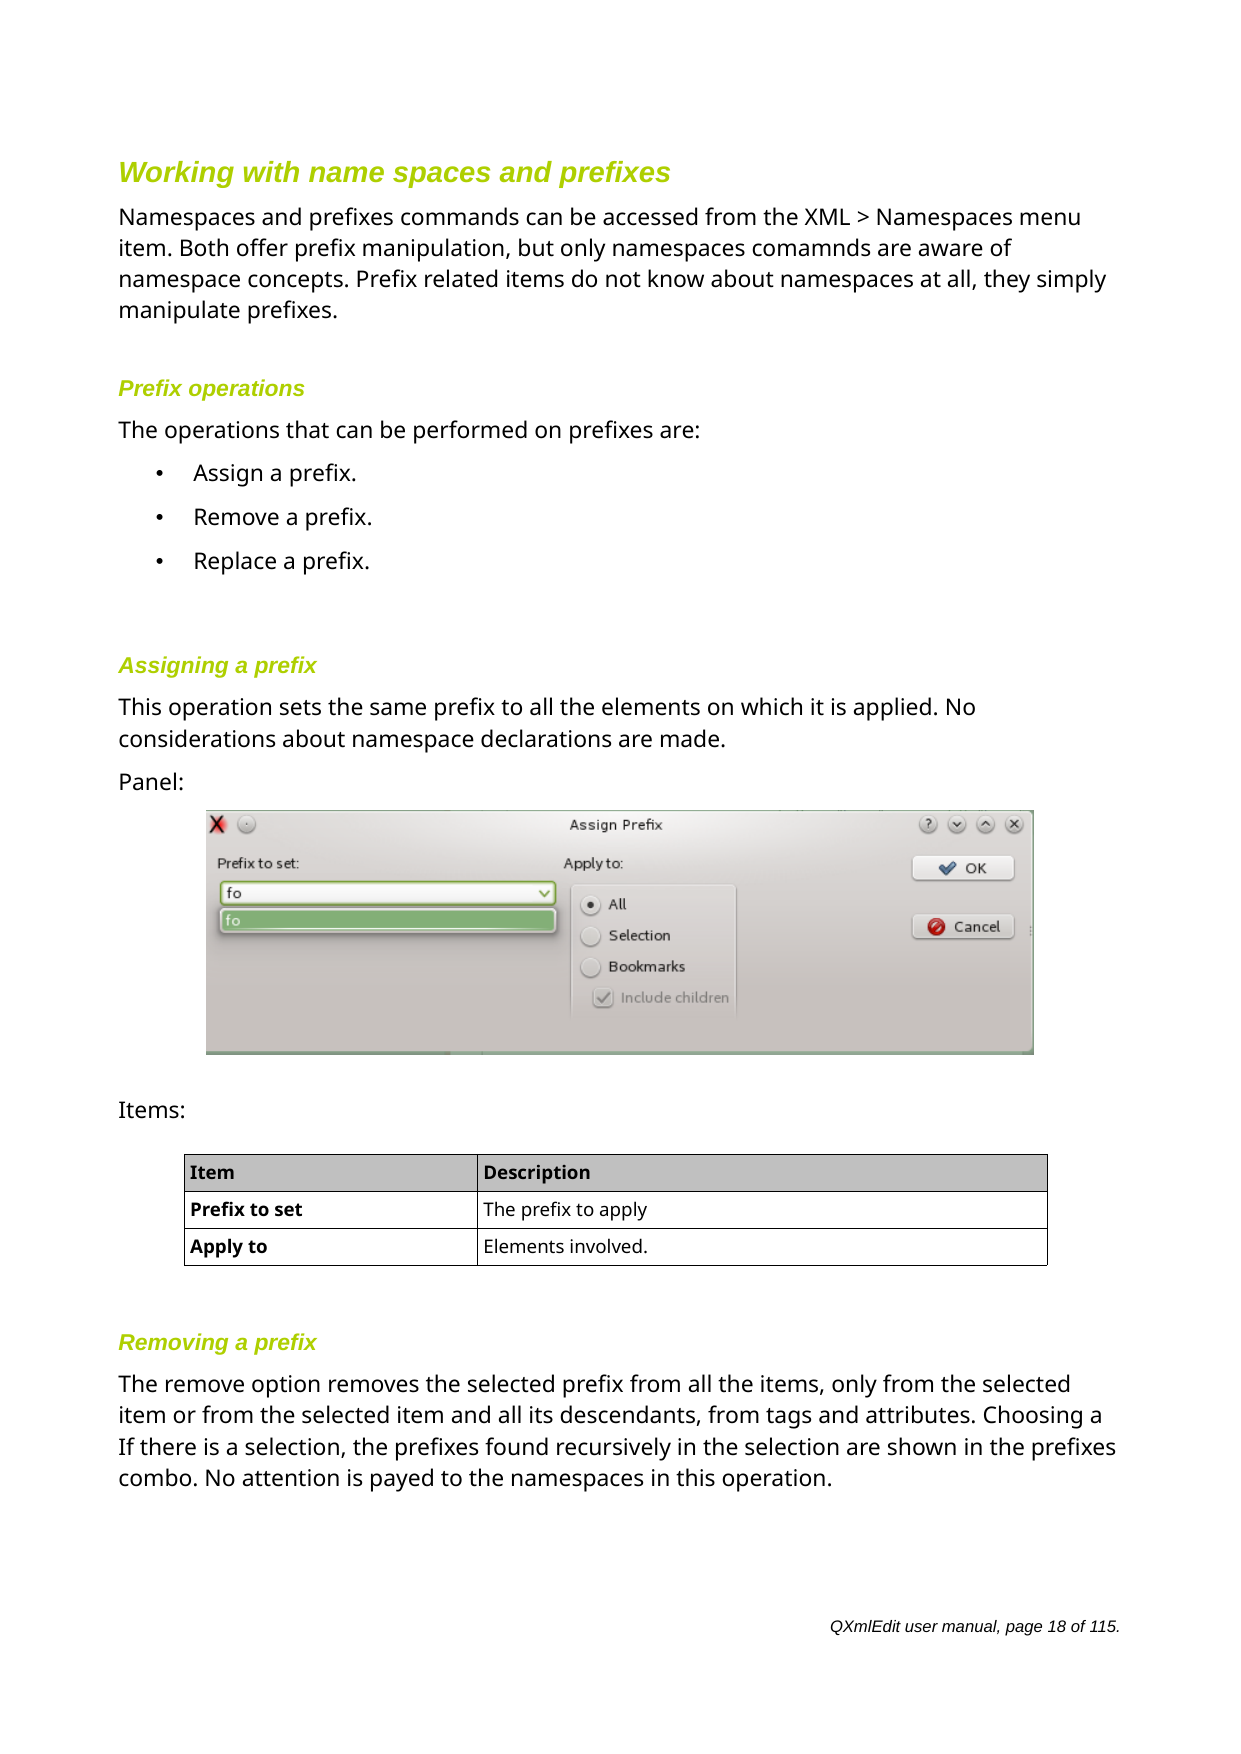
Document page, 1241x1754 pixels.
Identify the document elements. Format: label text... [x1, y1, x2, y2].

subtitle Working with name spaces and prefixes [118, 155, 1122, 188]
table_header Description [478, 1155, 1047, 1191]
subtitle Removing a prefix [118, 1329, 1122, 1355]
subtitle Assigning a prefix [118, 652, 1122, 679]
text Namespaces and prefixes commands can be accessed from the XML > Namespaces menu item. Both offer prefix manipulation, but only namespaces comamnds are aware of namespace concepts. Prefix related items do not know about namespaces at all, they simply manipulate prefixes. [118, 201, 1122, 326]
table_header Item [185, 1155, 477, 1191]
table_cell Prefix to set [185, 1192, 477, 1228]
list Assign a prefix. [156, 457, 1122, 489]
text Items: [118, 1094, 1122, 1125]
table_cell Elements involved. [478, 1229, 1047, 1265]
table_cell Apply to [185, 1229, 477, 1265]
text The remove option removes the selected prefix from all the items, only from the selected item or from the selected item and all its descendants, from tags and attributes. Choosing a If there is a selection, the prefixes found recursively in the selection are shown in the prefixes combo. No attention is payed to the namespaces in this operation. [118, 1368, 1122, 1493]
list Replace a prefix. [156, 545, 1122, 576]
text This operation sets the same prefix to all the elements on which it is applied. No considerations about namespace declarations are made. [118, 691, 1122, 754]
text The operations that can be performed on prefixes are: [118, 414, 1122, 445]
text Panel: [118, 766, 1122, 798]
picture [206, 810, 1034, 1055]
subtitle Prefix operations [118, 375, 1122, 401]
table_cell The prefix to apply [478, 1192, 1047, 1228]
list Remove a prefix. [156, 501, 1122, 532]
